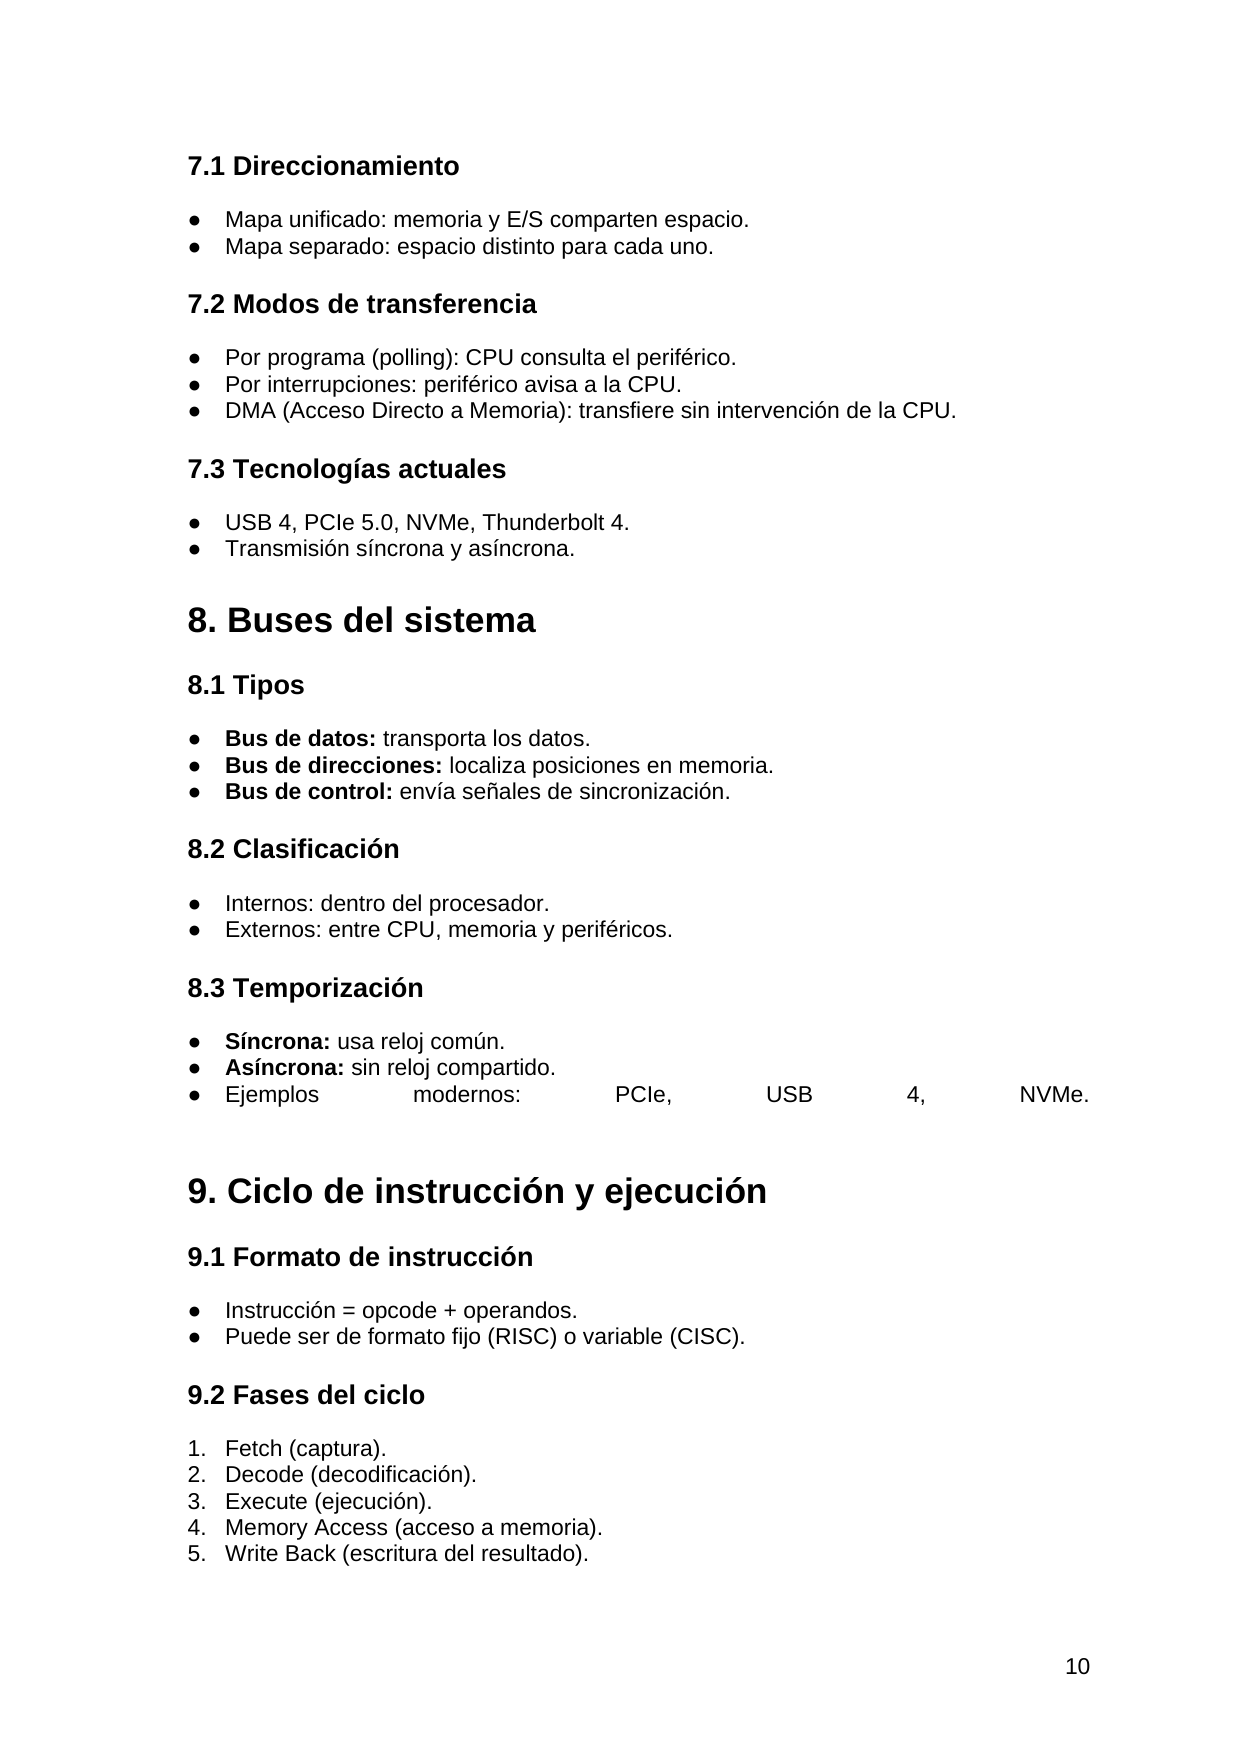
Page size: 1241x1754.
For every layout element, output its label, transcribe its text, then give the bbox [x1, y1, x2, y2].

subtitle 8. Buses del sistema [187, 599, 1090, 640]
list Bus de control: envía señales de sincronización. [187, 778, 1090, 804]
list Mapa separado: espacio distinto para cada uno. [187, 233, 1090, 259]
list Síncrona: usa reloj común. [187, 1028, 1090, 1054]
list Mapa unificado: memoria y E/S comparten espacio. [187, 206, 1090, 233]
list Externos: entre CPU, memoria y periféricos. [187, 916, 1090, 942]
list Por programa (polling): CPU consulta el periférico. [187, 344, 1090, 371]
subtitle 8.1 Tipos [187, 669, 1090, 700]
subtitle 7.3 Tecnologías actuales [187, 453, 1090, 484]
list Execute (ejecución). [187, 1488, 1090, 1514]
subtitle 7.2 Modos de transferencia [187, 288, 1090, 319]
subtitle 9.1 Formato de instrucción [187, 1241, 1090, 1272]
list Puede ser de formato fijo (RISC) o variable (CISC). [187, 1323, 1090, 1349]
list DMA (Acceso Directo a Memoria): transfiere sin intervención de la CPU. [187, 397, 1090, 423]
list Memory Access (acceso a memoria). [187, 1514, 1090, 1540]
subtitle 9. Ciclo de instrucción y ejecución [187, 1171, 1090, 1211]
list Por interrupciones: periférico avisa a la CPU. [187, 371, 1090, 397]
subtitle 9.2 Fases del ciclo [187, 1379, 1090, 1410]
list Bus de direcciones: localiza posiciones en memoria. [187, 752, 1090, 778]
list Asíncrona: sin reloj compartido. [187, 1054, 1090, 1081]
subtitle 7.1 Direccionamiento [187, 150, 1090, 181]
list USB 4, PCIe 5.0, NVMe, Thunderbolt 4. [187, 509, 1090, 535]
list Write Back (escritura del resultado). [187, 1540, 1090, 1567]
list Transmisión síncrona y asíncrona. [187, 535, 1090, 562]
list Internos: dentro del procesador. [187, 890, 1090, 916]
list Decode (decodificación). [187, 1461, 1090, 1488]
subtitle 8.3 Temporización [187, 972, 1090, 1003]
list Bus de datos: transporta los datos. [187, 725, 1090, 752]
subtitle 8.2 Clasificación [187, 833, 1090, 865]
list Ejemplos modernos: PCIe, USB 4, NVMe. [187, 1081, 1090, 1133]
list Instrucción = opcode + operandos. [187, 1297, 1090, 1323]
list Fetch (captura). [187, 1435, 1090, 1461]
